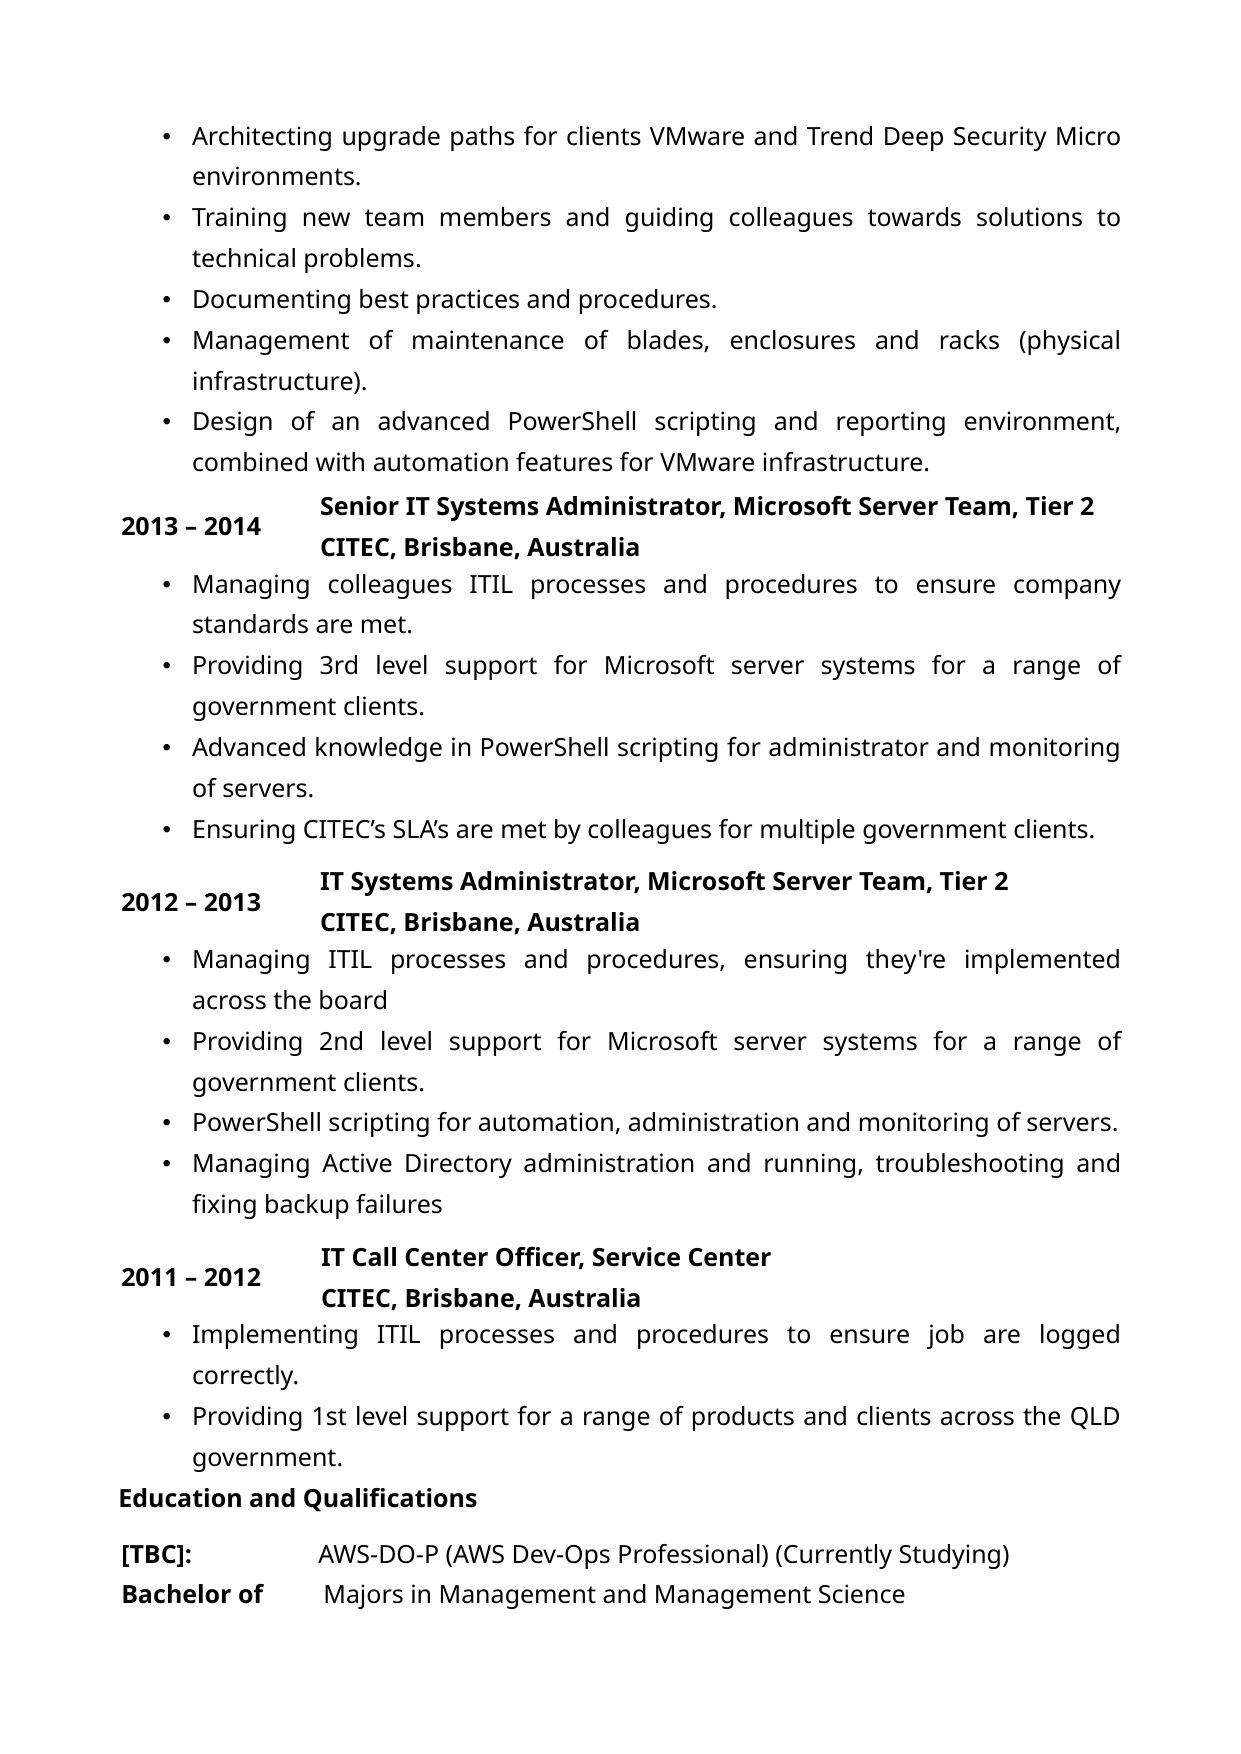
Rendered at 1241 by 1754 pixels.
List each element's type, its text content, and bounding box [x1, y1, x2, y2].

table_header Senior IT Systems Administrator, Microsoft Server Team, Tier 2 CITEC, Brisbane, Australia [317, 486, 1122, 566]
list Implementing ITIL processes and procedures to ensure job are logged correctly. [162, 1317, 1122, 1392]
table_header IT Call Center Officer, Service Center CITEC, Brisbane, Australia [318, 1236, 1122, 1317]
text Education and Qualifications [118, 1481, 1122, 1514]
table_header 2011 – 2012 [118, 1236, 318, 1317]
table_header 2012 – 2013 [118, 861, 317, 942]
list Managing ITIL processes and procedures, ensuring they're implemented across the board [162, 942, 1122, 1017]
table_header IT Systems Administrator, Microsoft Server Team, Tier 2 CITEC, Brisbane, Australia [317, 861, 1122, 942]
list Managing Active Directory administration and running, troubleshooting and fixing backup failures [162, 1146, 1122, 1221]
list Training new team members and guiding colleagues towards solutions to technical problems. [162, 200, 1122, 275]
list Design of an advanced PowerShell scripting and reporting environment, combined with automation features for VMware infrastructure. [162, 404, 1122, 479]
table_header [TBC]: [118, 1534, 315, 1574]
list Management of maintenance of blades, enclosures and racks (physical infrastructure). [162, 322, 1122, 397]
list Documenting best practices and procedures. [162, 281, 1122, 316]
list Advanced knowledge in PowerShell scripting for administrator and monitoring of servers. [162, 730, 1122, 804]
table_header 2013 – 2014 [118, 486, 317, 566]
list Ensuring CITEC’s SLA’s are met by colleagues for multiple government clients. [162, 811, 1122, 845]
table_header Majors in Management and Management Science [320, 1574, 1122, 1613]
table_header Bachelor of [118, 1574, 320, 1613]
list Providing 1st level support for a range of products and clients across the QLD government. [162, 1399, 1122, 1474]
list Architecting upgrade paths for clients VMware and Trend Deep Security Micro environments. [162, 118, 1122, 193]
list Providing 3rd level support for Microsoft server systems for a range of government clients. [162, 648, 1122, 723]
list PowerShell scripting for automation, administration and monitoring of servers. [162, 1105, 1122, 1139]
list Providing 2nd level support for Microsoft server systems for a range of government clients. [162, 1023, 1122, 1098]
table_header AWS-DO-P (AWS Dev-Ops Professional) (Currently Studying) [315, 1534, 1122, 1574]
list Managing colleagues ITIL processes and procedures to ensure company standards are met. [162, 566, 1122, 641]
